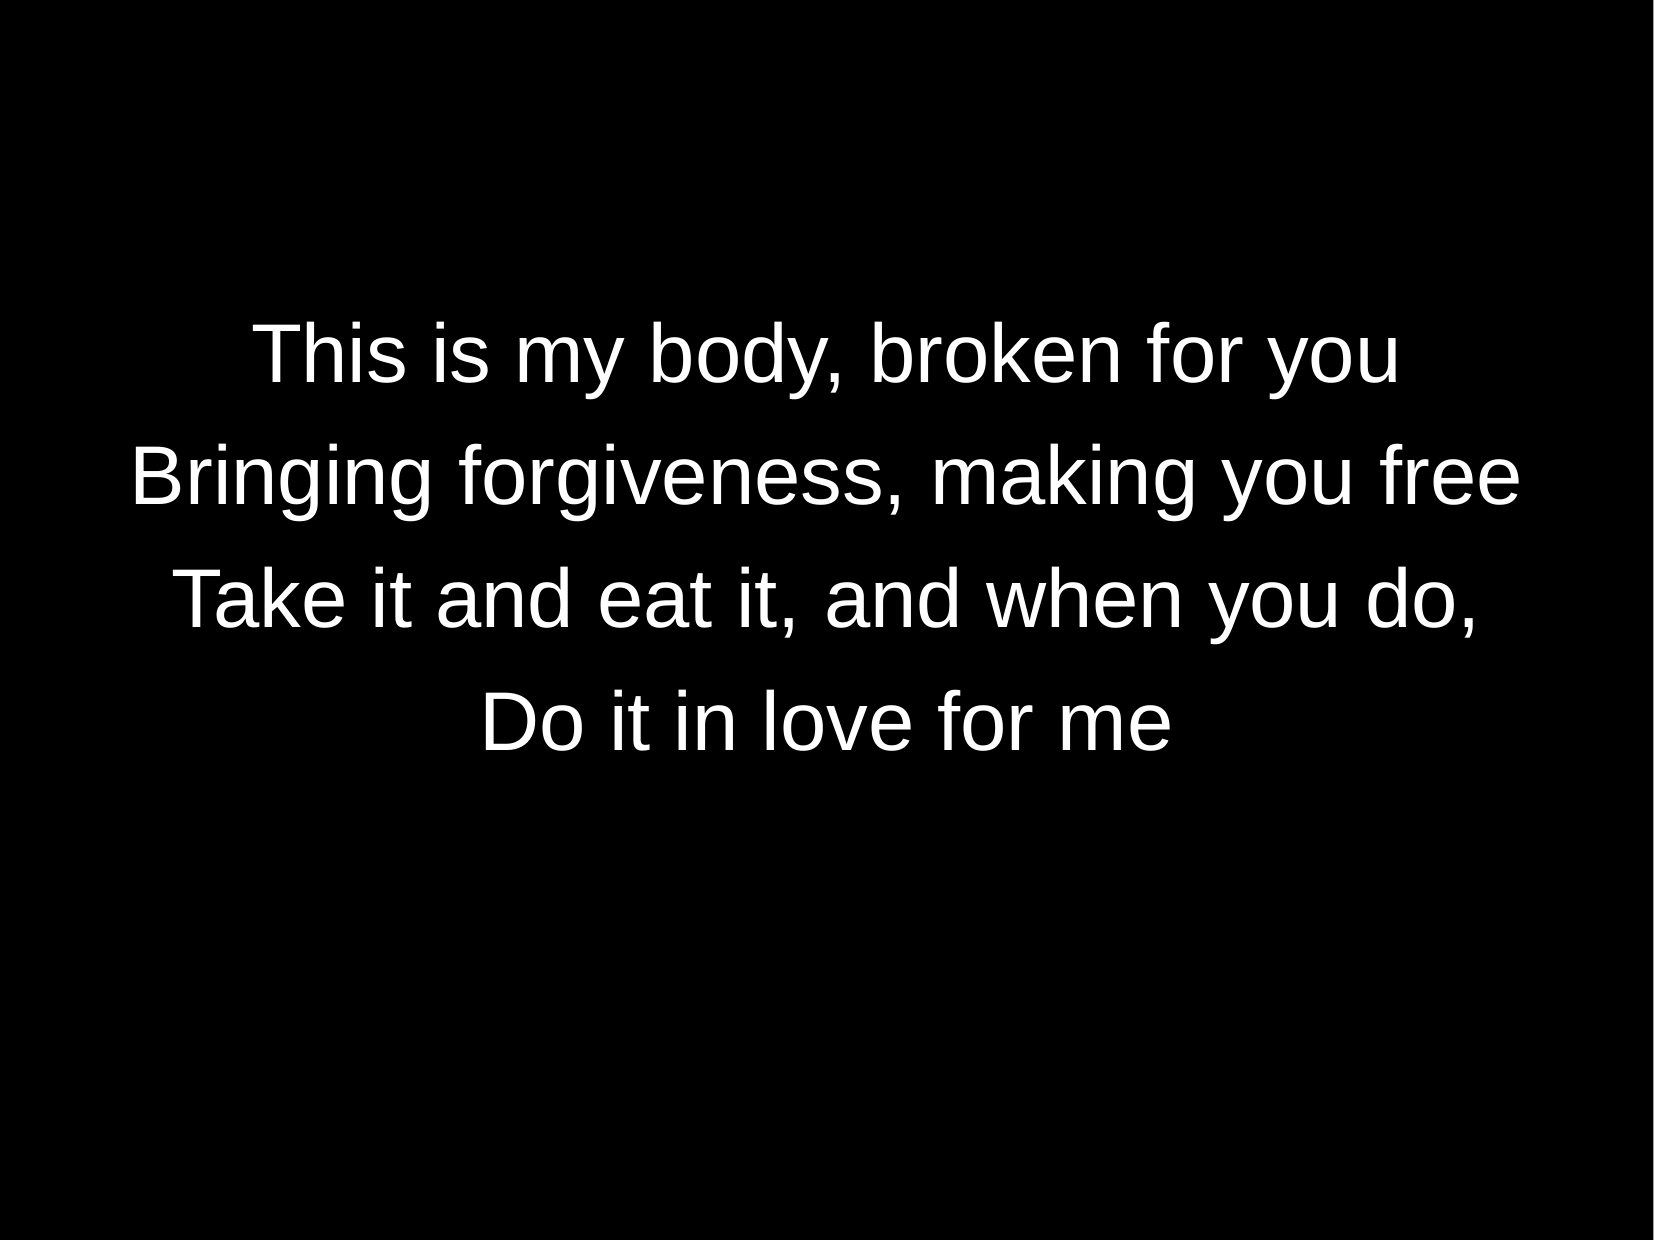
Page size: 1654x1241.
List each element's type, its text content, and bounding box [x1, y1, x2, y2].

list This is my body, broken for you Bringing forgiveness, making you free Take it and eat it, and when you do, Do it in love for me [0, 307, 1654, 1027]
